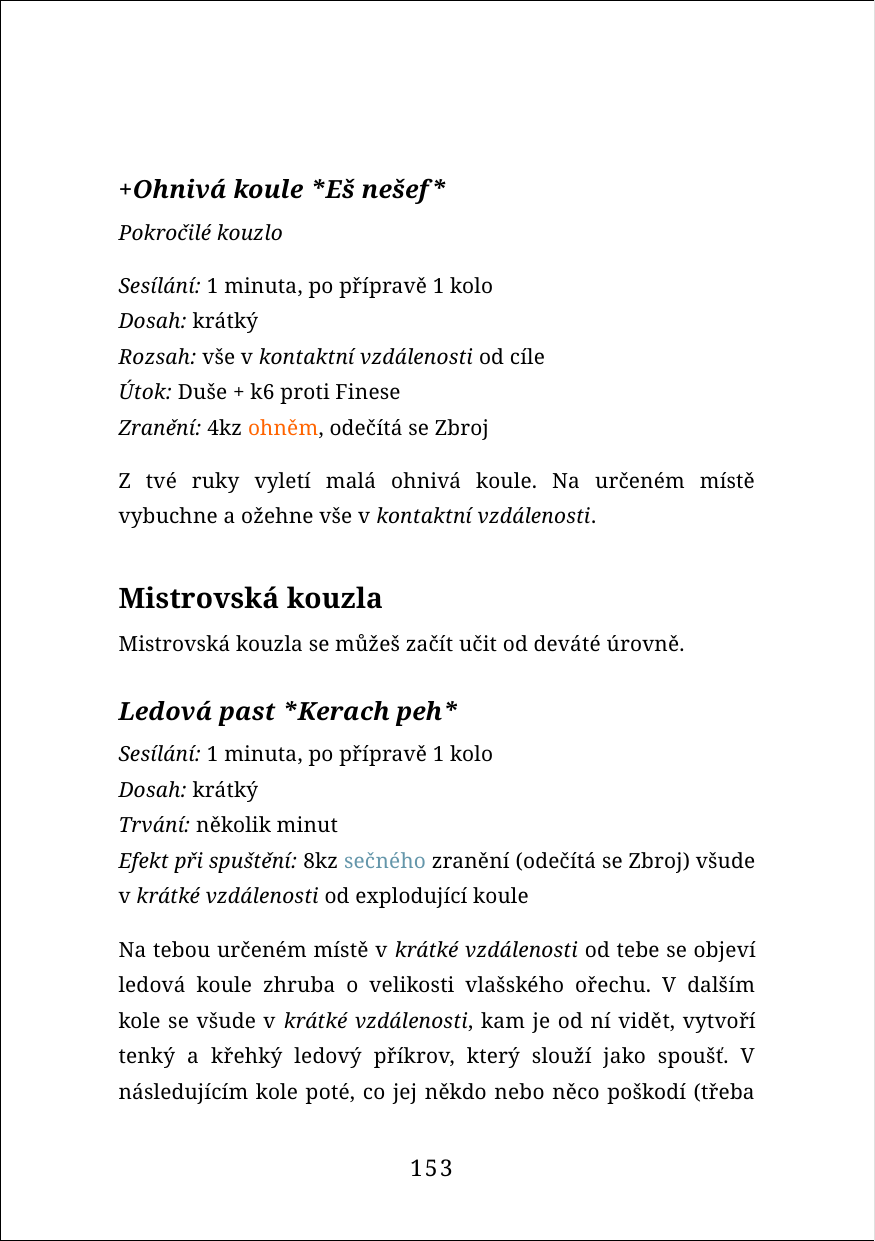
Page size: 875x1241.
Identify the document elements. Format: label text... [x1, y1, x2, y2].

text Z tvé ruky vyletí malá ohnivá koule. Na určeném místě vybuchne a ožehne vše v kontaktní vzdálenosti. [118, 466, 756, 530]
subtitle +Ohnivá koule *Eš nešef* [118, 172, 756, 206]
text Na tebou určeném místě v krátké vzdálenosti od tebe se objeví ledová koule zhruba o velikosti vlašského ořechu. V dalším kole se všude v krátké vzdálenosti, kam je od ní vidět, vytvoří tenký a křehký ledový příkrov, který slouží jako spoušť. V následujícím kole poté, co jej někdo nebo něco poškodí (třeba [118, 935, 756, 1105]
text Mistrovská kouzla se můžeš začít učit od deváté úrovně. [118, 629, 756, 657]
subtitle Mistrovská kouzla [118, 578, 756, 617]
subtitle Ledová past *Kerach peh* [118, 694, 756, 728]
text Pokročilé kouzlo [118, 218, 756, 246]
text Sesílání: 1 minuta, po přípravě 1 kolo Dosah: krátký Rozsah: vše v kontaktní vzdálenosti od cíle Útok: Duše + k6 proti Finese Zranění: 4kz ohněm, odečítá se Zbroj [118, 271, 756, 441]
text Sesílání: 1 minuta, po přípravě 1 kolo Dosah: krátký Trvání: několik minut Efekt při spuštění: 8kz sečného zranění (odečítá se Zbroj) všude v krátké vzdálenosti od explodující koule [118, 739, 756, 910]
